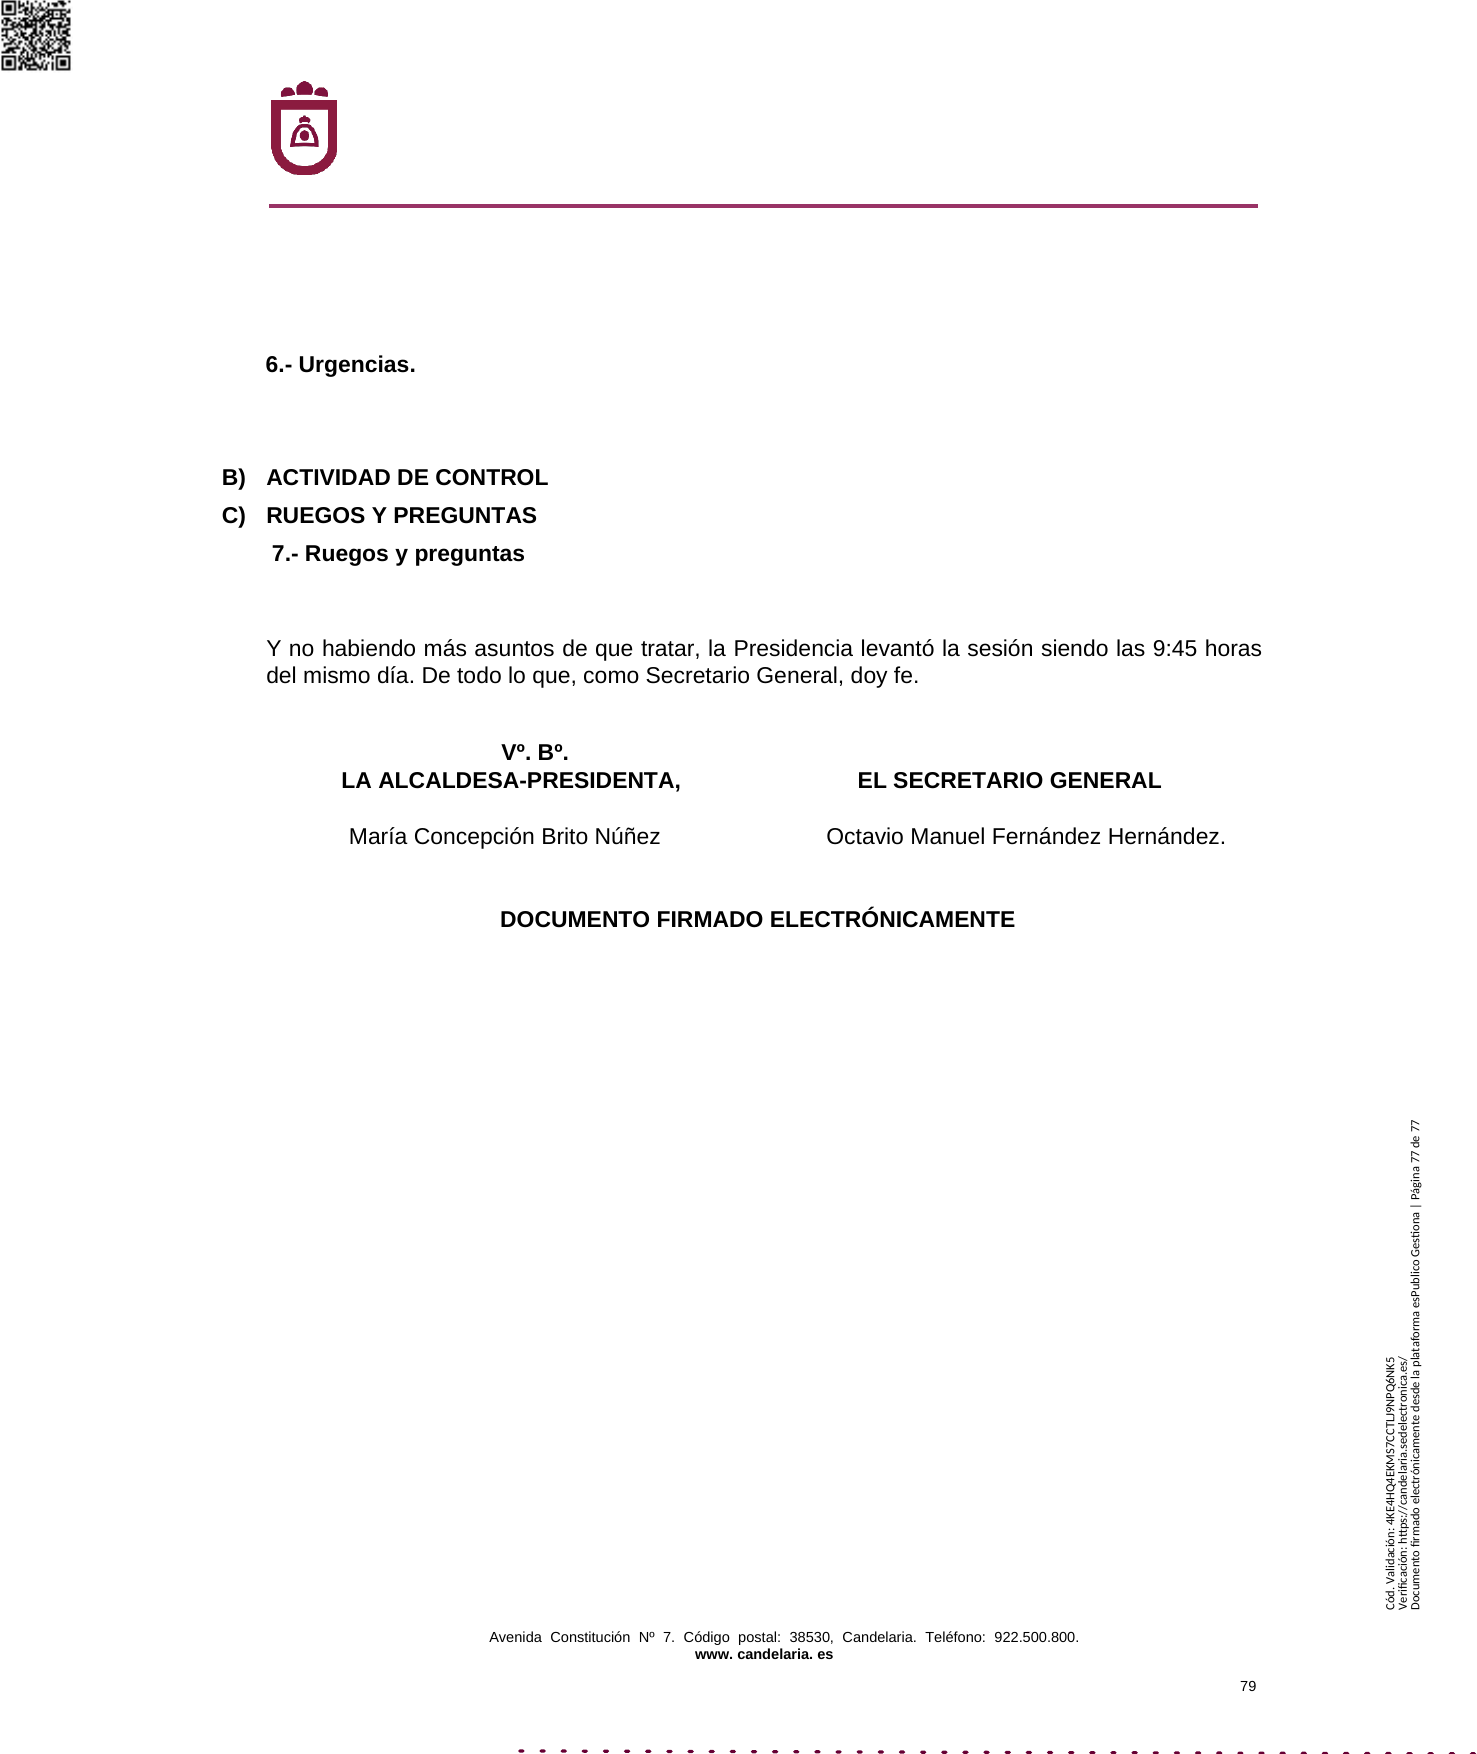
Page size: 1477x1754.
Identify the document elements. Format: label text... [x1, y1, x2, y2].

text 7.- Ruegos y preguntas [265, 540, 1264, 567]
text Vº. Bº. [265, 739, 1264, 765]
text María Concepción Brito Núñez Octavio Manuel Fernández Hernández. [266, 823, 1263, 849]
text LA ALCALDESA-PRESIDENTA, EL SECRETARIO GENERAL [264, 767, 1270, 793]
list ACTIVIDAD DE CONTROL [222, 463, 1264, 490]
list RUEGOS Y PREGUNTAS [222, 502, 1264, 528]
subtitle DOCUMENTO FIRMADO ELECTRÓNICAMENTE [266, 906, 1262, 933]
text Y no habiendo más asuntos de que tratar, la Presidencia levantó la sesión siendo las 9:45 horas del mismo día. De todo lo que, como Secretario General, doy fe. [266, 635, 1263, 688]
text 6.- Urgencias. [265, 351, 1264, 378]
